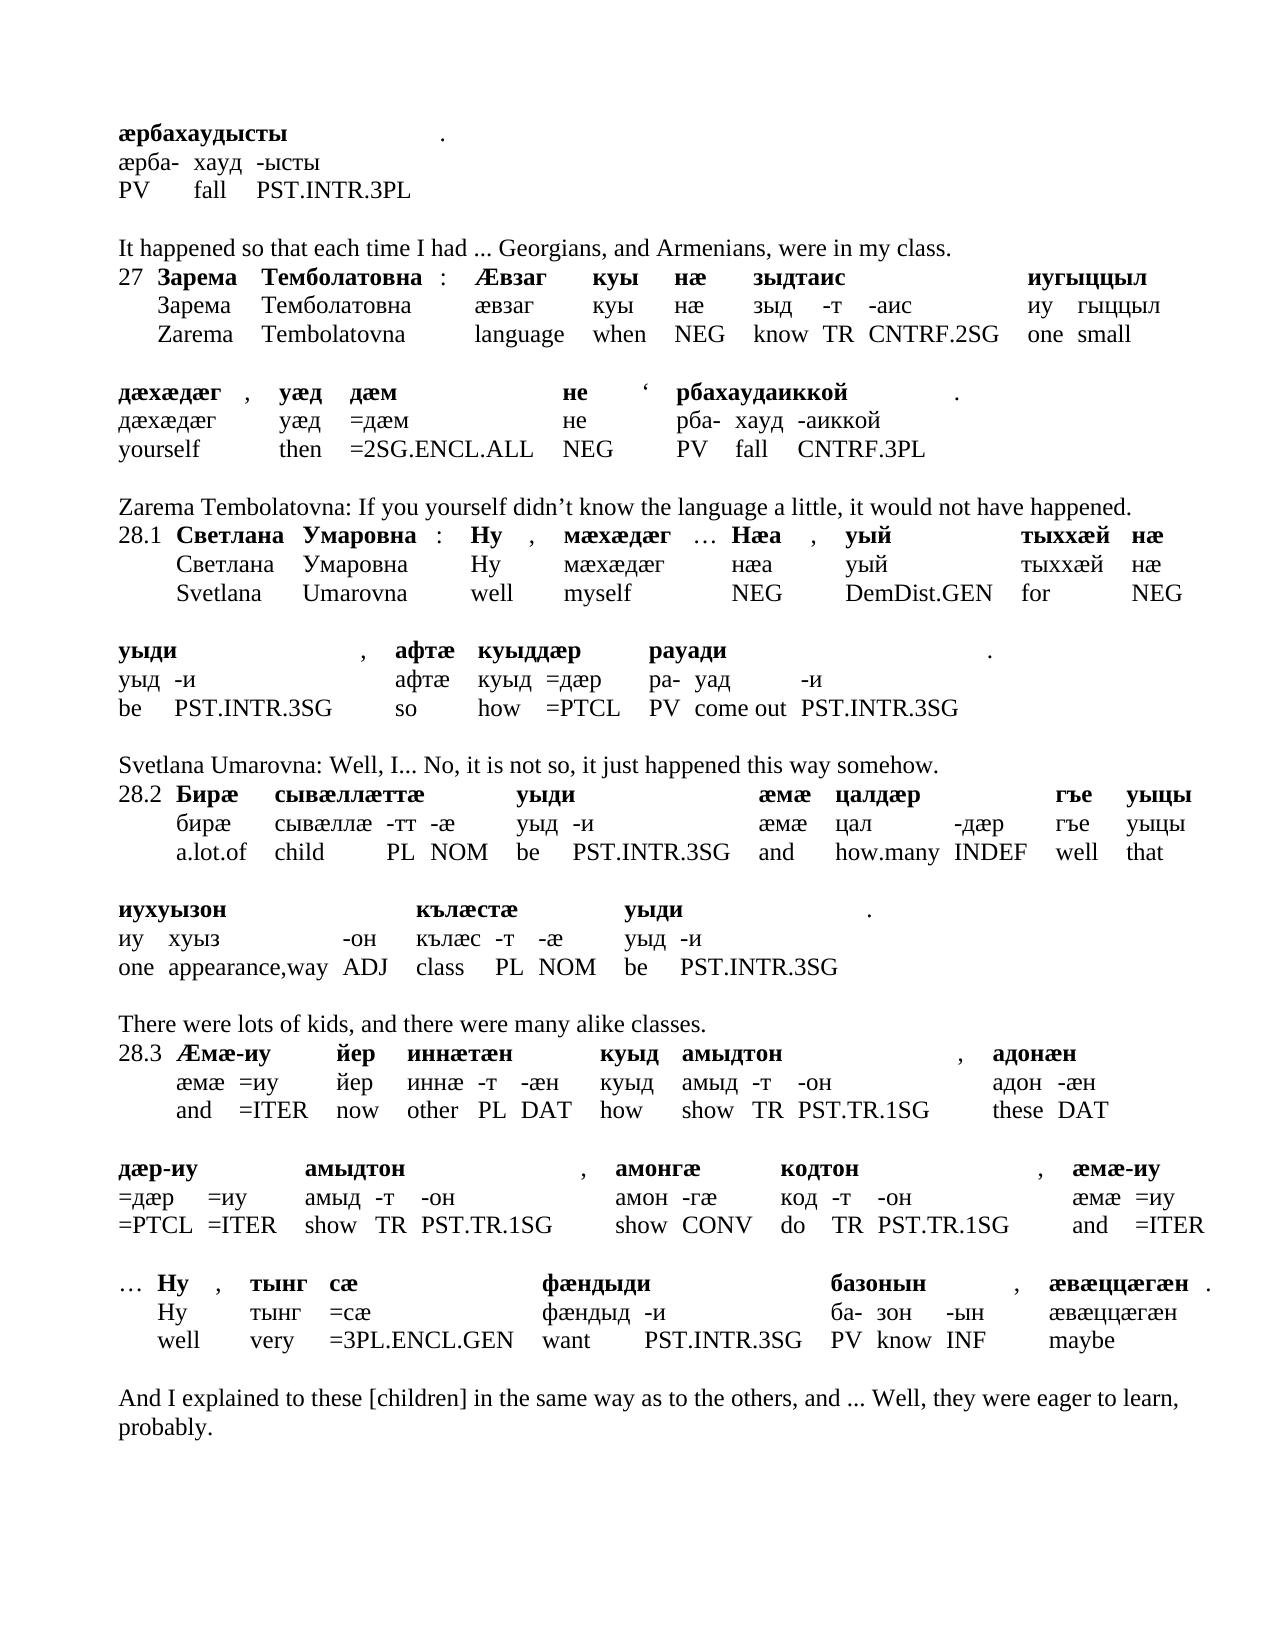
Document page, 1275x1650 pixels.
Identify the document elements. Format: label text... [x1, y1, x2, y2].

text TR [832, 1211, 864, 1239]
text There were lots of kids, and there were many alike classes. [118, 1009, 1249, 1038]
text And I explained to these [children] in the same way as to the others, and ... Well, they were eager to learn, probably. [118, 1383, 1249, 1441]
text адон [992, 1067, 1044, 1096]
text -он [342, 923, 388, 952]
text PV [830, 1326, 863, 1354]
text æмæ [1072, 1182, 1121, 1211]
text æрбахаудысты [118, 118, 426, 147]
text then [279, 434, 322, 463]
text CONV [682, 1211, 753, 1239]
text -гæ [682, 1182, 753, 1211]
text =иу [1135, 1182, 1205, 1211]
text be [624, 952, 666, 981]
text фæндыди [542, 1268, 817, 1297]
text 28.3 [118, 1038, 162, 1067]
text уыд [516, 808, 558, 837]
text гыццыл [1077, 291, 1161, 319]
text Темболатовна [261, 262, 426, 291]
text куыд [478, 664, 532, 693]
text =дæм [349, 406, 535, 434]
text Бирæ [176, 779, 261, 808]
text -дæр [954, 808, 1028, 837]
text -он [421, 1182, 553, 1211]
text and [176, 1096, 225, 1124]
text NEG [1131, 578, 1183, 607]
text тынг [250, 1268, 315, 1297]
text class [416, 952, 481, 981]
text PV [676, 434, 721, 463]
text other [407, 1096, 464, 1124]
text Зарема [157, 262, 247, 291]
text уыди [118, 636, 346, 664]
text код [780, 1182, 818, 1211]
text Umarovna [302, 578, 408, 607]
text тыххæй [1021, 521, 1118, 549]
text уад [694, 664, 787, 693]
text -ысты [256, 147, 412, 176]
text тынг [250, 1297, 301, 1326]
text Æвзаг [474, 262, 578, 291]
text PST.INTR.3SG [572, 837, 731, 866]
text куы [592, 291, 646, 319]
text child [274, 837, 372, 866]
text дæхæдæг [118, 406, 216, 434]
text ра- [648, 664, 681, 693]
text -т [822, 291, 854, 319]
text PST.INTR.3SG [644, 1326, 803, 1354]
text when [592, 319, 646, 348]
text -ын [946, 1297, 986, 1326]
text амыдтон [304, 1153, 567, 1182]
text амонгæ [615, 1153, 767, 1182]
text 28.1 [118, 521, 162, 549]
text show [304, 1211, 361, 1239]
text цалдæр [835, 779, 1042, 808]
text хауд [735, 406, 784, 434]
text fall [735, 434, 784, 463]
text æвзаг [474, 291, 564, 319]
text Zarema [157, 319, 233, 348]
text гъе [1055, 779, 1112, 808]
text сывæллæ [274, 808, 372, 837]
text æмæ [176, 1067, 225, 1096]
text 28.2 [118, 779, 162, 808]
text Ну [157, 1268, 201, 1297]
text , [360, 636, 381, 664]
text æвæццæгæн [1048, 1268, 1191, 1297]
text DemDist.GEN [845, 578, 993, 607]
text -æ [538, 923, 596, 952]
text =дæр [118, 1182, 193, 1211]
text бирæ [176, 808, 247, 837]
text Svetlana Umarovna: Well, I... No, it is not so, it just happened this way somehow. [118, 751, 1249, 779]
text … [118, 1268, 143, 1297]
text -аиккой [797, 406, 926, 434]
text be [118, 693, 160, 722]
text well [1055, 837, 1098, 866]
text тыххæй [1021, 549, 1104, 578]
text иухуызон [118, 894, 402, 923]
text know [876, 1326, 932, 1354]
text нæа [731, 549, 783, 578]
text =2SG.ENCL.ALL [349, 434, 535, 463]
text Ну [470, 521, 515, 549]
text know [753, 319, 809, 348]
text 27 [118, 262, 143, 291]
text уыцы [1126, 779, 1199, 808]
text that [1126, 837, 1186, 866]
text : [436, 521, 457, 549]
text . [954, 377, 975, 406]
text yourself [118, 434, 216, 463]
text мæхæдæг [563, 521, 679, 549]
text It happened so that each time I had ... Georgians, and Armenians, were in my class. [118, 233, 1249, 262]
text Æмæ-иу [176, 1038, 322, 1067]
text INDEF [954, 837, 1028, 866]
text show [615, 1211, 668, 1239]
text йер [336, 1067, 379, 1096]
text very [250, 1326, 301, 1354]
text -т [832, 1182, 864, 1211]
text =PTCL [546, 693, 621, 722]
text зон [876, 1297, 932, 1326]
text адонæн [992, 1038, 1123, 1067]
text , [580, 1153, 601, 1182]
text and [1072, 1211, 1121, 1239]
text амыдтон [682, 1038, 944, 1067]
text куыддæр [478, 636, 635, 664]
text NEG [731, 578, 783, 607]
text гъе [1055, 808, 1098, 837]
text , [529, 521, 550, 549]
text нæ [674, 291, 726, 319]
text =иу [239, 1067, 308, 1096]
text сæ [329, 1268, 528, 1297]
text -он [798, 1067, 930, 1096]
text NOM [538, 952, 596, 981]
text кълæстæ [416, 894, 610, 923]
text DAT [1057, 1096, 1109, 1124]
text DAT [521, 1096, 572, 1124]
text иугыццыл [1027, 262, 1174, 291]
text не [562, 406, 614, 434]
text рба- [676, 406, 721, 434]
text PST.TR.1SG [877, 1211, 1009, 1239]
text кълæс [416, 923, 481, 952]
text -т [375, 1182, 407, 1211]
text one [1027, 319, 1063, 348]
text PL [386, 837, 416, 866]
text -и [644, 1297, 803, 1326]
text . [987, 636, 1008, 664]
text фæндыд [542, 1297, 630, 1326]
text базонын [830, 1268, 1000, 1297]
text , [810, 521, 831, 549]
text уыцы [1126, 808, 1186, 837]
text ADJ [342, 952, 388, 981]
text … [692, 521, 718, 549]
text не [562, 377, 628, 406]
text . [439, 118, 460, 147]
text уæд [279, 406, 322, 434]
text =3PL.ENCL.GEN [329, 1326, 514, 1354]
text уыди [516, 779, 744, 808]
text -т [752, 1067, 784, 1096]
text йер [336, 1038, 393, 1067]
text , [244, 377, 265, 406]
text афтæ [395, 636, 464, 664]
text зыд [753, 291, 809, 319]
text -аис [868, 291, 1000, 319]
text CNTRF.3PL [797, 434, 926, 463]
text хуыз [168, 923, 328, 952]
text for [1021, 578, 1104, 607]
text Ну [470, 549, 501, 578]
text a.lot.of [176, 837, 247, 866]
text ‘ [641, 377, 662, 406]
text Темболатовна [261, 291, 412, 319]
text Ну [157, 1297, 188, 1326]
text Zarema Tembolatovna: If you yourself didn’t know the language a little, it would not have happened. [118, 492, 1249, 521]
text кодтон [780, 1153, 1023, 1182]
text well [157, 1326, 201, 1354]
text дæм [349, 377, 548, 406]
text NEG [674, 319, 726, 348]
text -и [801, 664, 959, 693]
text нæ [1131, 521, 1197, 549]
text PST.TR.1SG [421, 1211, 553, 1239]
text want [542, 1326, 630, 1354]
text fall [193, 176, 242, 204]
text Светлана [176, 549, 274, 578]
text : [439, 262, 461, 291]
text рауади [648, 636, 973, 664]
text нæ [674, 262, 739, 291]
text сывæллæттæ [274, 779, 502, 808]
text PL [495, 952, 524, 981]
text be [516, 837, 558, 866]
text Tembolatovna [261, 319, 412, 348]
text language [474, 319, 564, 348]
text иннæ [407, 1067, 464, 1096]
text -æ [430, 808, 489, 837]
text -он [877, 1182, 1009, 1211]
text куыд [600, 1038, 668, 1067]
text уæд [279, 377, 336, 406]
text Умаровна [302, 549, 408, 578]
text дæхæдæг [118, 377, 230, 406]
text so [395, 693, 450, 722]
text PV [118, 176, 179, 204]
text куыд [600, 1067, 654, 1096]
text TR [375, 1211, 407, 1239]
text =иу [207, 1182, 277, 1211]
text . [866, 894, 887, 923]
text уый [845, 521, 1007, 549]
text Умаровна [302, 521, 422, 549]
text Нæа [731, 521, 797, 549]
text -тт [386, 808, 416, 837]
text -и [572, 808, 731, 837]
text куы [592, 262, 660, 291]
text амыд [304, 1182, 361, 1211]
text =сæ [329, 1297, 514, 1326]
text TR [822, 319, 854, 348]
text CNTRF.2SG [868, 319, 1000, 348]
text зыдтаис [753, 262, 1013, 291]
text æмæ-иу [1072, 1153, 1219, 1182]
text well [470, 578, 515, 607]
text -и [680, 923, 838, 952]
text амыд [682, 1067, 738, 1096]
text иу [1027, 291, 1063, 319]
text PST.TR.1SG [798, 1096, 930, 1124]
text рбахаудаиккой [676, 377, 940, 406]
text æмæ [758, 808, 808, 837]
text and [758, 837, 808, 866]
text one [118, 952, 154, 981]
text уыд [624, 923, 666, 952]
text small [1077, 319, 1161, 348]
text these [992, 1096, 1044, 1124]
text Светлана [176, 521, 288, 549]
text , [957, 1038, 978, 1067]
text мæхæдæг [563, 549, 665, 578]
text how.many [835, 837, 940, 866]
text PL [478, 1096, 507, 1124]
text -æн [1057, 1067, 1109, 1096]
text афтæ [395, 664, 450, 693]
text =ITER [1135, 1211, 1205, 1239]
text . [1205, 1268, 1226, 1297]
text , [1037, 1153, 1058, 1182]
text appearance,way [168, 952, 328, 981]
text TR [752, 1096, 784, 1124]
text PST.INTR.3SG [174, 693, 333, 722]
text =дæр [546, 664, 621, 693]
text ба- [830, 1297, 863, 1326]
text , [1014, 1268, 1035, 1297]
text PST.INTR.3SG [680, 952, 838, 981]
text уыди [624, 894, 852, 923]
text how [600, 1096, 654, 1124]
text æрба- [118, 147, 179, 176]
text come out [694, 693, 787, 722]
text амон [615, 1182, 668, 1211]
text =ITER [207, 1211, 277, 1239]
text now [336, 1096, 379, 1124]
text PST.INTR.3PL [256, 176, 412, 204]
text how [478, 693, 532, 722]
text -æн [521, 1067, 572, 1096]
text , [215, 1268, 236, 1297]
text уый [845, 549, 993, 578]
text =ITER [239, 1096, 308, 1124]
text дæр-иу [118, 1153, 291, 1182]
text PV [648, 693, 681, 722]
text =PTCL [118, 1211, 193, 1239]
text -т [495, 923, 524, 952]
text Зарема [157, 291, 233, 319]
text NEG [562, 434, 614, 463]
text do [780, 1211, 818, 1239]
text maybe [1048, 1326, 1177, 1354]
text æвæццæгæн [1048, 1297, 1177, 1326]
text иу [118, 923, 154, 952]
text иннæтæн [407, 1038, 586, 1067]
text нæ [1131, 549, 1183, 578]
text -т [478, 1067, 507, 1096]
text -и [174, 664, 333, 693]
text уыд [118, 664, 160, 693]
text INF [946, 1326, 986, 1354]
text цал [835, 808, 940, 837]
text æмæ [758, 779, 821, 808]
text Svetlana [176, 578, 274, 607]
text NOM [430, 837, 489, 866]
text show [682, 1096, 738, 1124]
text PST.INTR.3SG [801, 693, 959, 722]
text myself [563, 578, 665, 607]
text хауд [193, 147, 242, 176]
